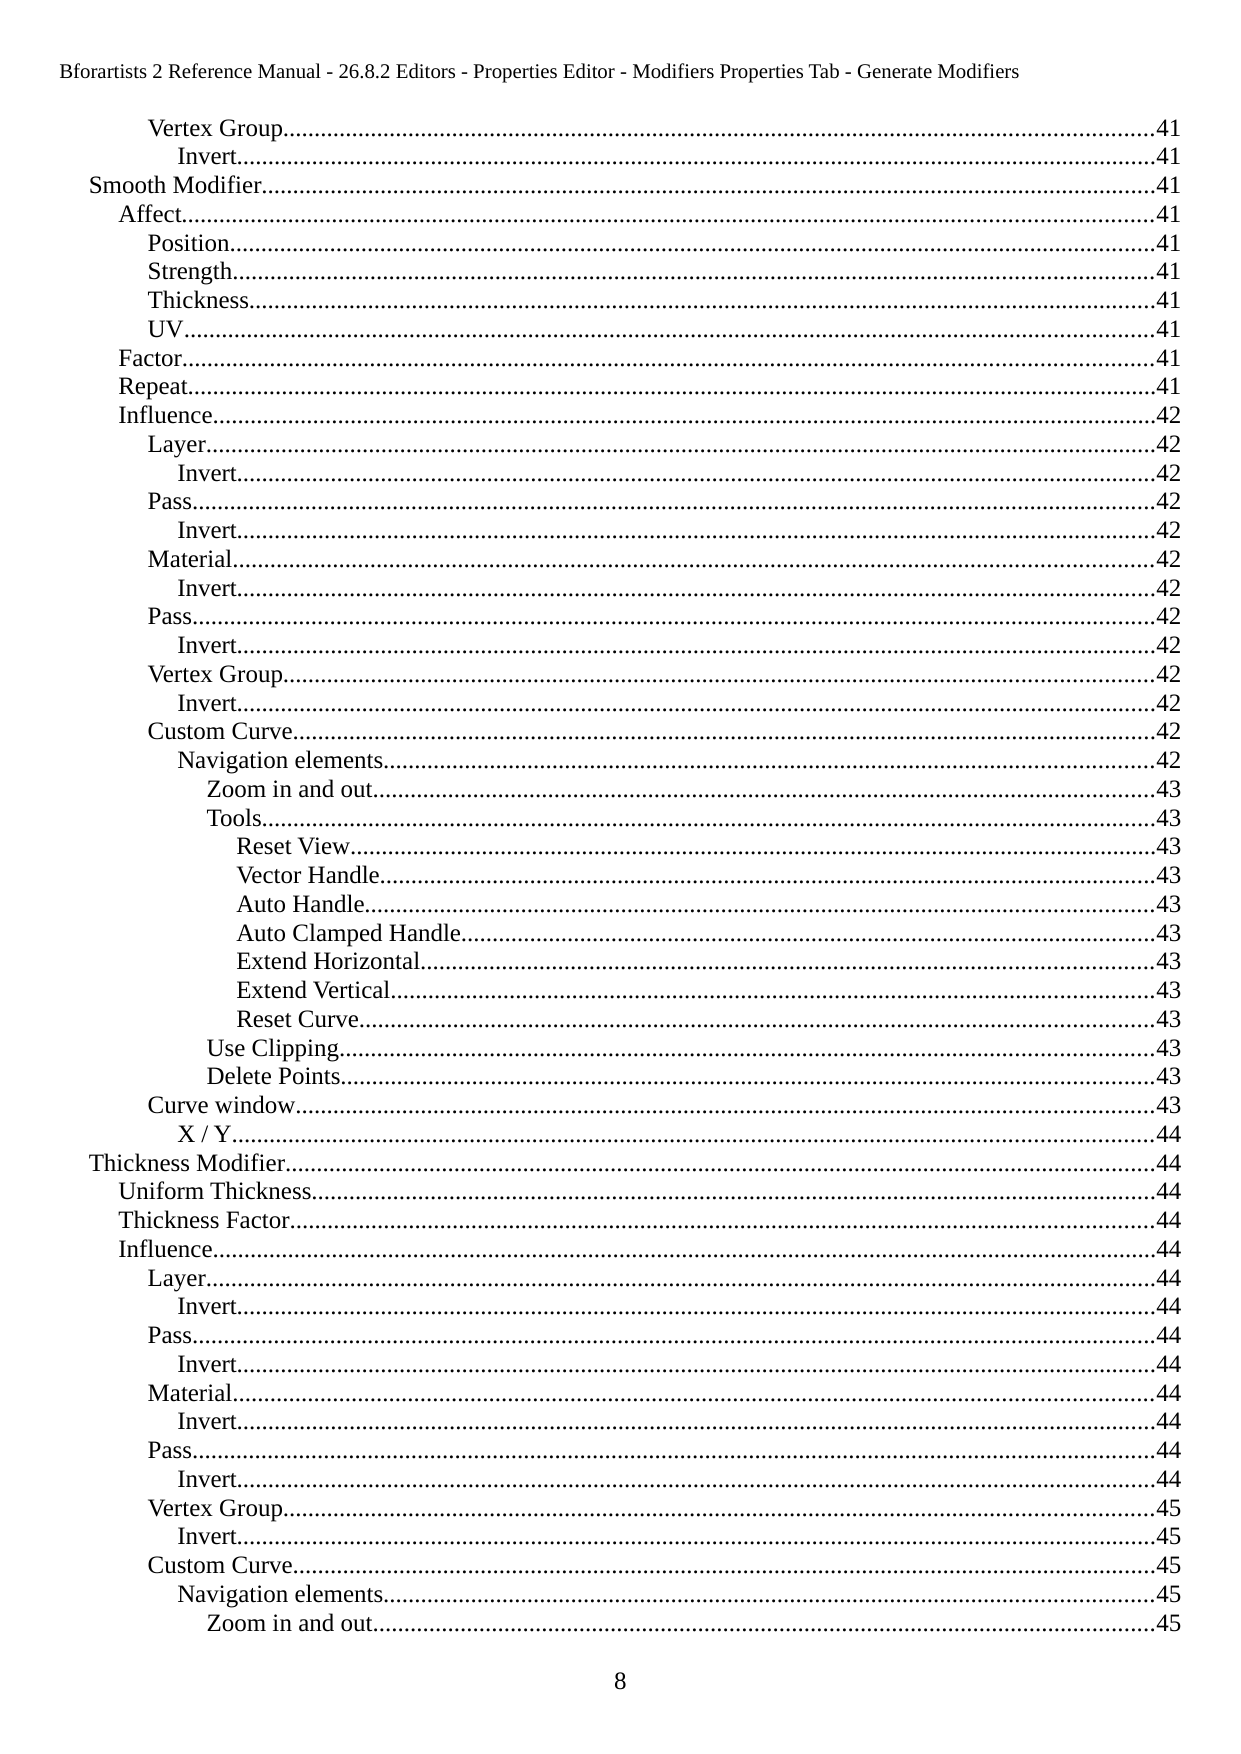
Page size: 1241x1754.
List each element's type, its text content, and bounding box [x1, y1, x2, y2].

text Vertex Group 45 [147, 1493, 1181, 1521]
text Custom Curve 42 [147, 716, 1181, 745]
text Use Clipping 43 [206, 1033, 1181, 1061]
text Vertex Group 41 [147, 113, 1181, 141]
text Thickness 41 [147, 285, 1181, 314]
text Invert 44 [177, 1291, 1181, 1320]
text Layer 42 [147, 429, 1181, 458]
text Invert 44 [177, 1349, 1181, 1378]
text Auto Handle 43 [236, 889, 1181, 918]
text Delete Points 43 [206, 1061, 1181, 1090]
text Pass 42 [147, 601, 1181, 630]
text Smooth Modifier 41 [88, 170, 1181, 199]
text Invert 45 [177, 1521, 1181, 1550]
text Vector Handle 43 [236, 860, 1181, 889]
text Extend Vertical 43 [236, 975, 1181, 1004]
text Zoom in and out 45 [206, 1608, 1181, 1636]
text Factor 41 [118, 343, 1181, 371]
text Strength 41 [147, 256, 1181, 285]
text Invert 44 [177, 1406, 1181, 1435]
text Invert 42 [177, 630, 1181, 659]
text Affect 41 [118, 199, 1181, 228]
text Navigation elements 45 [177, 1579, 1181, 1608]
text Invert 41 [177, 141, 1181, 170]
text X / Y 44 [177, 1119, 1181, 1148]
text Thickness Factor 44 [118, 1205, 1181, 1234]
text Uniform Thickness 44 [118, 1176, 1181, 1205]
text Thickness Modifier 44 [88, 1148, 1181, 1176]
text Invert 42 [177, 515, 1181, 544]
text Invert 42 [177, 688, 1181, 716]
text Reset View 43 [236, 831, 1181, 860]
text Material 42 [147, 544, 1181, 573]
text Zoom in and out 43 [206, 774, 1181, 803]
text Influence 42 [118, 400, 1181, 429]
text Curve window 43 [147, 1090, 1181, 1119]
text Invert 42 [177, 458, 1181, 486]
text Material 44 [147, 1378, 1181, 1406]
text Invert 42 [177, 573, 1181, 601]
text Reset Curve 43 [236, 1004, 1181, 1033]
text Pass 42 [147, 486, 1181, 515]
text Pass 44 [147, 1320, 1181, 1349]
text Pass 44 [147, 1435, 1181, 1464]
text Navigation elements 42 [177, 745, 1181, 774]
text Layer 44 [147, 1263, 1181, 1291]
text Vertex Group 42 [147, 659, 1181, 688]
text Repeat 41 [118, 371, 1181, 400]
text Extend Horizontal 43 [236, 946, 1181, 975]
text Auto Clamped Handle 43 [236, 918, 1181, 946]
text Invert 44 [177, 1464, 1181, 1493]
text Influence 44 [118, 1234, 1181, 1263]
text Tools 43 [206, 803, 1181, 831]
text Custom Curve 45 [147, 1550, 1181, 1579]
text UV 41 [147, 314, 1181, 343]
text Position 41 [147, 228, 1181, 256]
